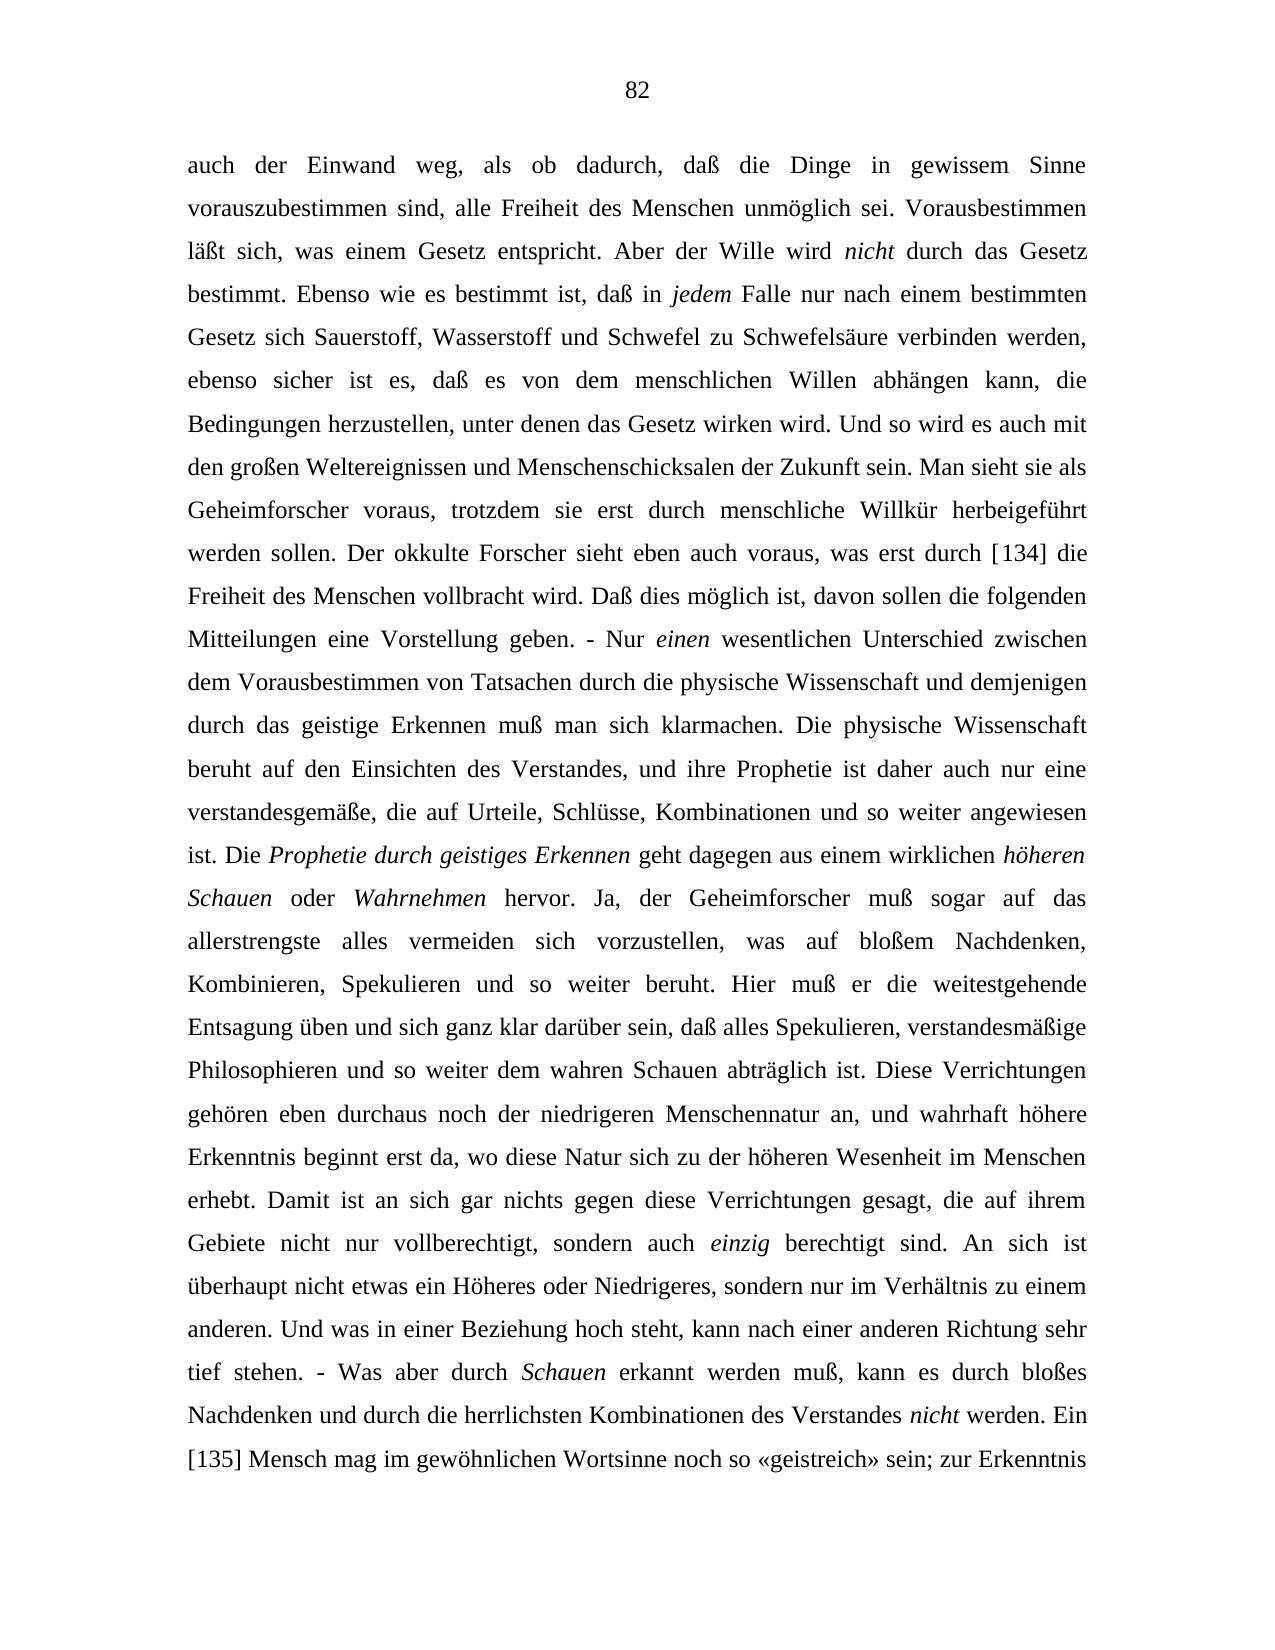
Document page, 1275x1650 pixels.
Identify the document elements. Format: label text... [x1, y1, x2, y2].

text auch der Einwand weg, als ob dadurch, daß die Dinge in gewissem Sinne vorauszubestimmen sind, alle Freiheit des Menschen unmöglich sei. Vorausbestimmen läßt sich, was einem Gesetz entspricht. Aber der Wille wird nicht durch das Gesetz bestimmt. Ebenso wie es bestimmt ist, daß in jedem Falle nur nach einem bestimmten Gesetz sich Sauerstoff, Wasserstoff und Schwefel zu Schwefelsäure verbinden werden, ebenso sicher ist es, daß es von dem menschlichen Willen abhängen kann, die Bedingungen herzustellen, unter denen das Gesetz wirken wird. Und so wird es auch mit den großen Weltereignissen und Menschenschicksalen der Zukunft sein. Man sieht sie als Geheimforscher voraus, trotzdem sie erst durch menschliche Willkür herbeigeführt werden sollen. Der okkulte Forscher sieht eben auch voraus, was erst durch [134] die Freiheit des Menschen vollbracht wird. Daß dies möglich ist, davon sollen die folgenden Mitteilungen eine Vorstellung geben. - Nur einen wesentlichen Unterschied zwischen dem Vorausbestimmen von Tatsachen durch die physische Wissenschaft und demjenigen durch das geistige Erkennen muß man sich klarmachen. Die physische Wissenschaft beruht auf den Einsichten des Verstandes, und ihre Prophetie ist daher auch nur eine verstandesgemäße, die auf Urteile, Schlüsse, Kombinationen und so weiter angewiesen ist. Die Prophetie durch geistiges Erkennen geht dagegen aus einem wirklichen höheren Schauen oder Wahrnehmen hervor. Ja, der Geheimforscher muß sogar auf das allerstrengste alles vermeiden sich vorzustellen, was auf bloßem Nachdenken, Kombinieren, Spekulieren und so weiter beruht. Hier muß er die weitestgehende Entsagung üben und sich ganz klar darüber sein, daß alles Spekulieren, verstandesmäßige Philosophieren und so weiter dem wahren Schauen abträglich ist. Diese Verrichtungen gehören eben durchaus noch der niedrigeren Menschennatur an, und wahrhaft höhere Erkenntnis beginnt erst da, wo diese Natur sich zu der höheren Wesenheit im Menschen erhebt. Damit ist an sich gar nichts gegen diese Verrichtungen gesagt, die auf ihrem Gebiete nicht nur vollberechtigt, sondern auch einzig berechtigt sind. An sich ist überhaupt nicht etwas ein Höheres oder Niedrigeres, sondern nur im Verhältnis zu einem anderen. Und was in einer Beziehung hoch steht, kann nach einer anderen Richtung sehr tief stehen. - Was aber durch Schauen erkannt werden muß, kann es durch bloßes Nachdenken und durch die herrlichsten Kombinationen des Verstandes nicht werden. Ein [135] Mensch mag im gewöhnlichen Wortsinne noch so «geistreich» sein; zur Erkenntnis [187, 150, 1087, 1472]
